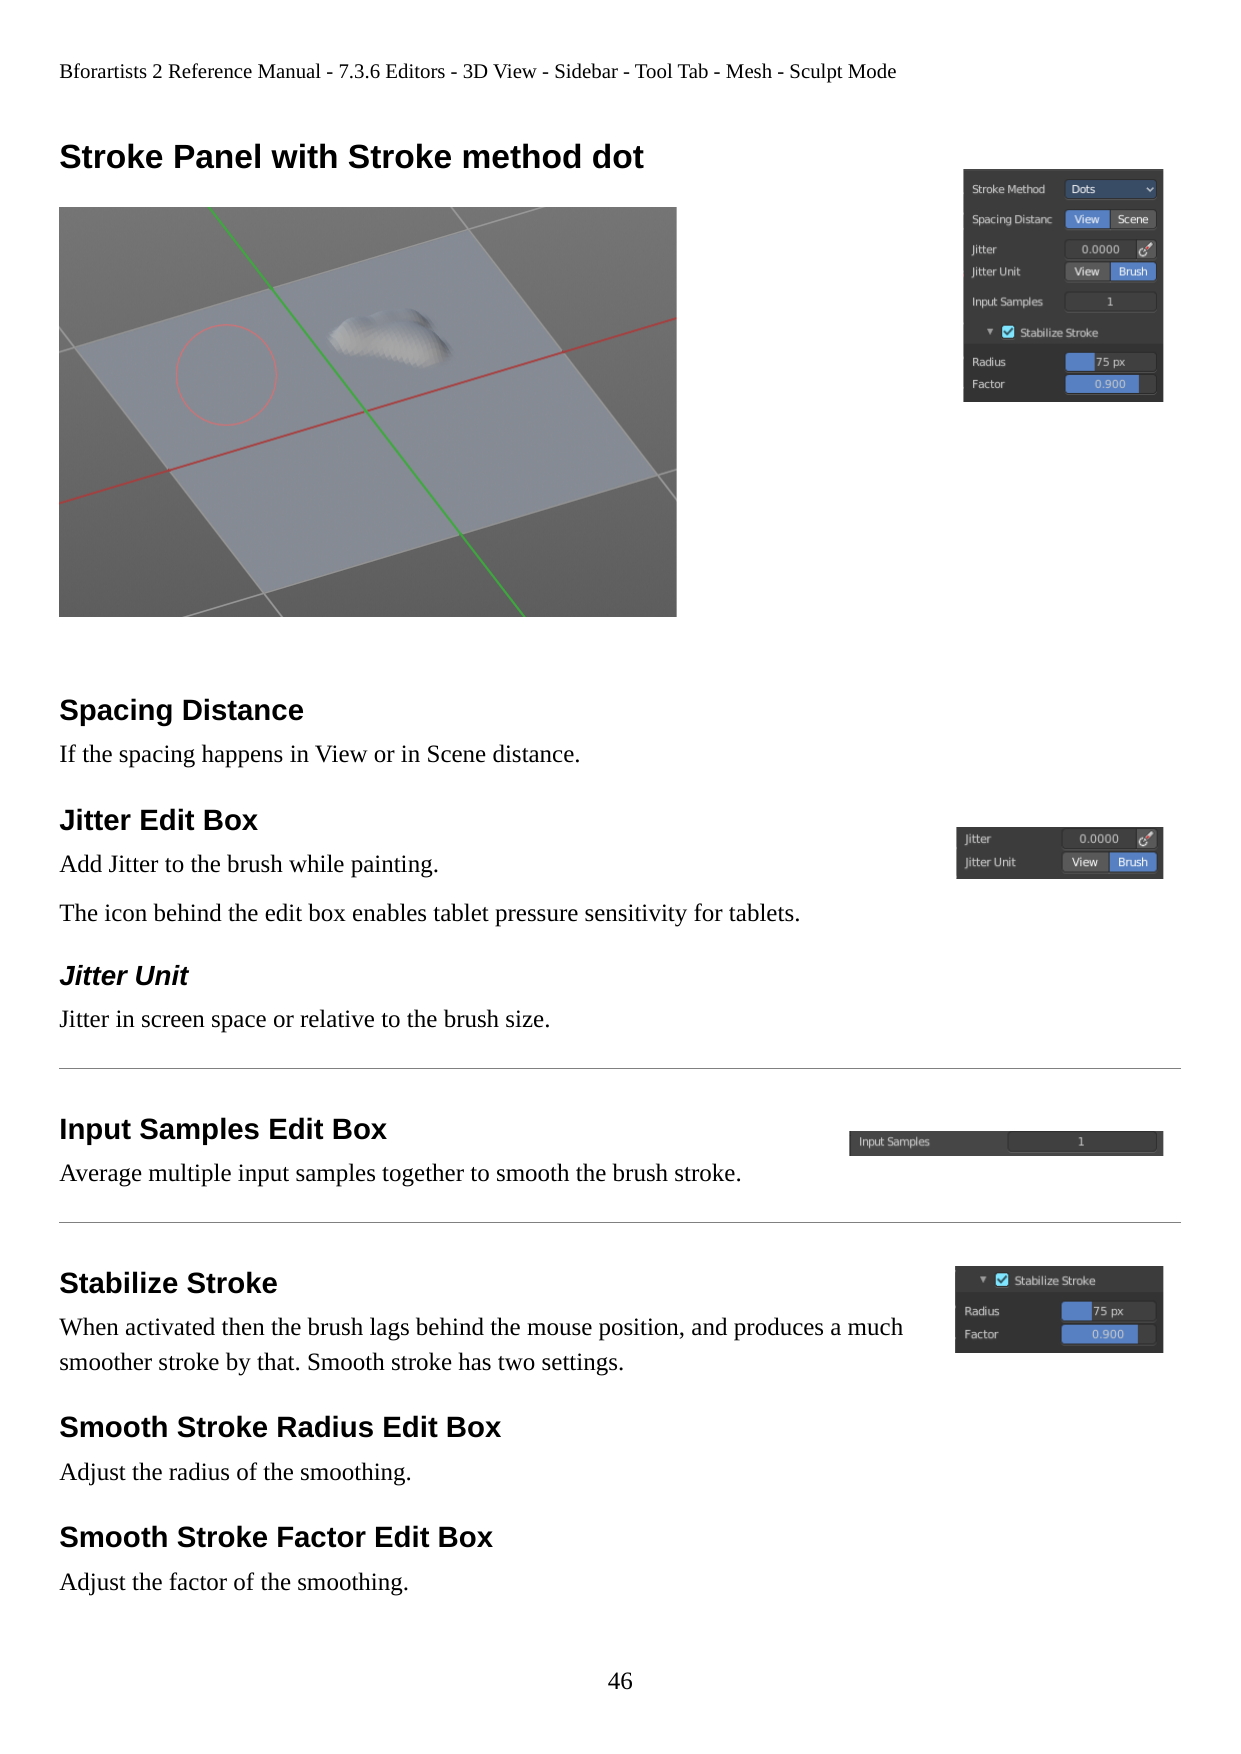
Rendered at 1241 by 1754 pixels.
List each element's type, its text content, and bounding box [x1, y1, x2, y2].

subtitle [1164, 1266, 1181, 1300]
text Add Jitter to the brush while painting. [59, 849, 956, 878]
picture [956, 827, 1164, 879]
subtitle Smooth Stroke Radius Edit Box [59, 1410, 1181, 1444]
subtitle Stroke Panel with Stroke method dot [59, 137, 1181, 175]
text Jitter in screen space or relative to the brush size. [59, 1004, 1181, 1033]
subtitle Spacing Distance [59, 693, 1181, 727]
subtitle Jitter Edit Box [59, 803, 1181, 837]
picture [59, 207, 677, 617]
subtitle Smooth Stroke Factor Edit Box [59, 1520, 1181, 1554]
picture [955, 1266, 1164, 1353]
text Adjust the factor of the smoothing. [59, 1567, 1181, 1595]
picture [963, 169, 1164, 402]
text Average multiple input samples together to smooth the brush stroke. [59, 1158, 1181, 1187]
text When activated then the brush lags behind the mouse position, and produces a much smoother stroke by that. Smooth stroke has two settings. [59, 1312, 1181, 1376]
subtitle Input Samples Edit Box [59, 1112, 1181, 1146]
text The icon behind the edit box enables tablet pressure sensitivity for tablets. [59, 898, 1181, 927]
subtitle Jitter Unit [59, 960, 1181, 992]
text If the spacing happens in View or in Scene distance. [59, 739, 1181, 768]
subtitle Stabilize Stroke [59, 1266, 955, 1300]
picture [849, 1131, 1164, 1156]
text Adjust the radius of the smoothing. [59, 1457, 1181, 1485]
